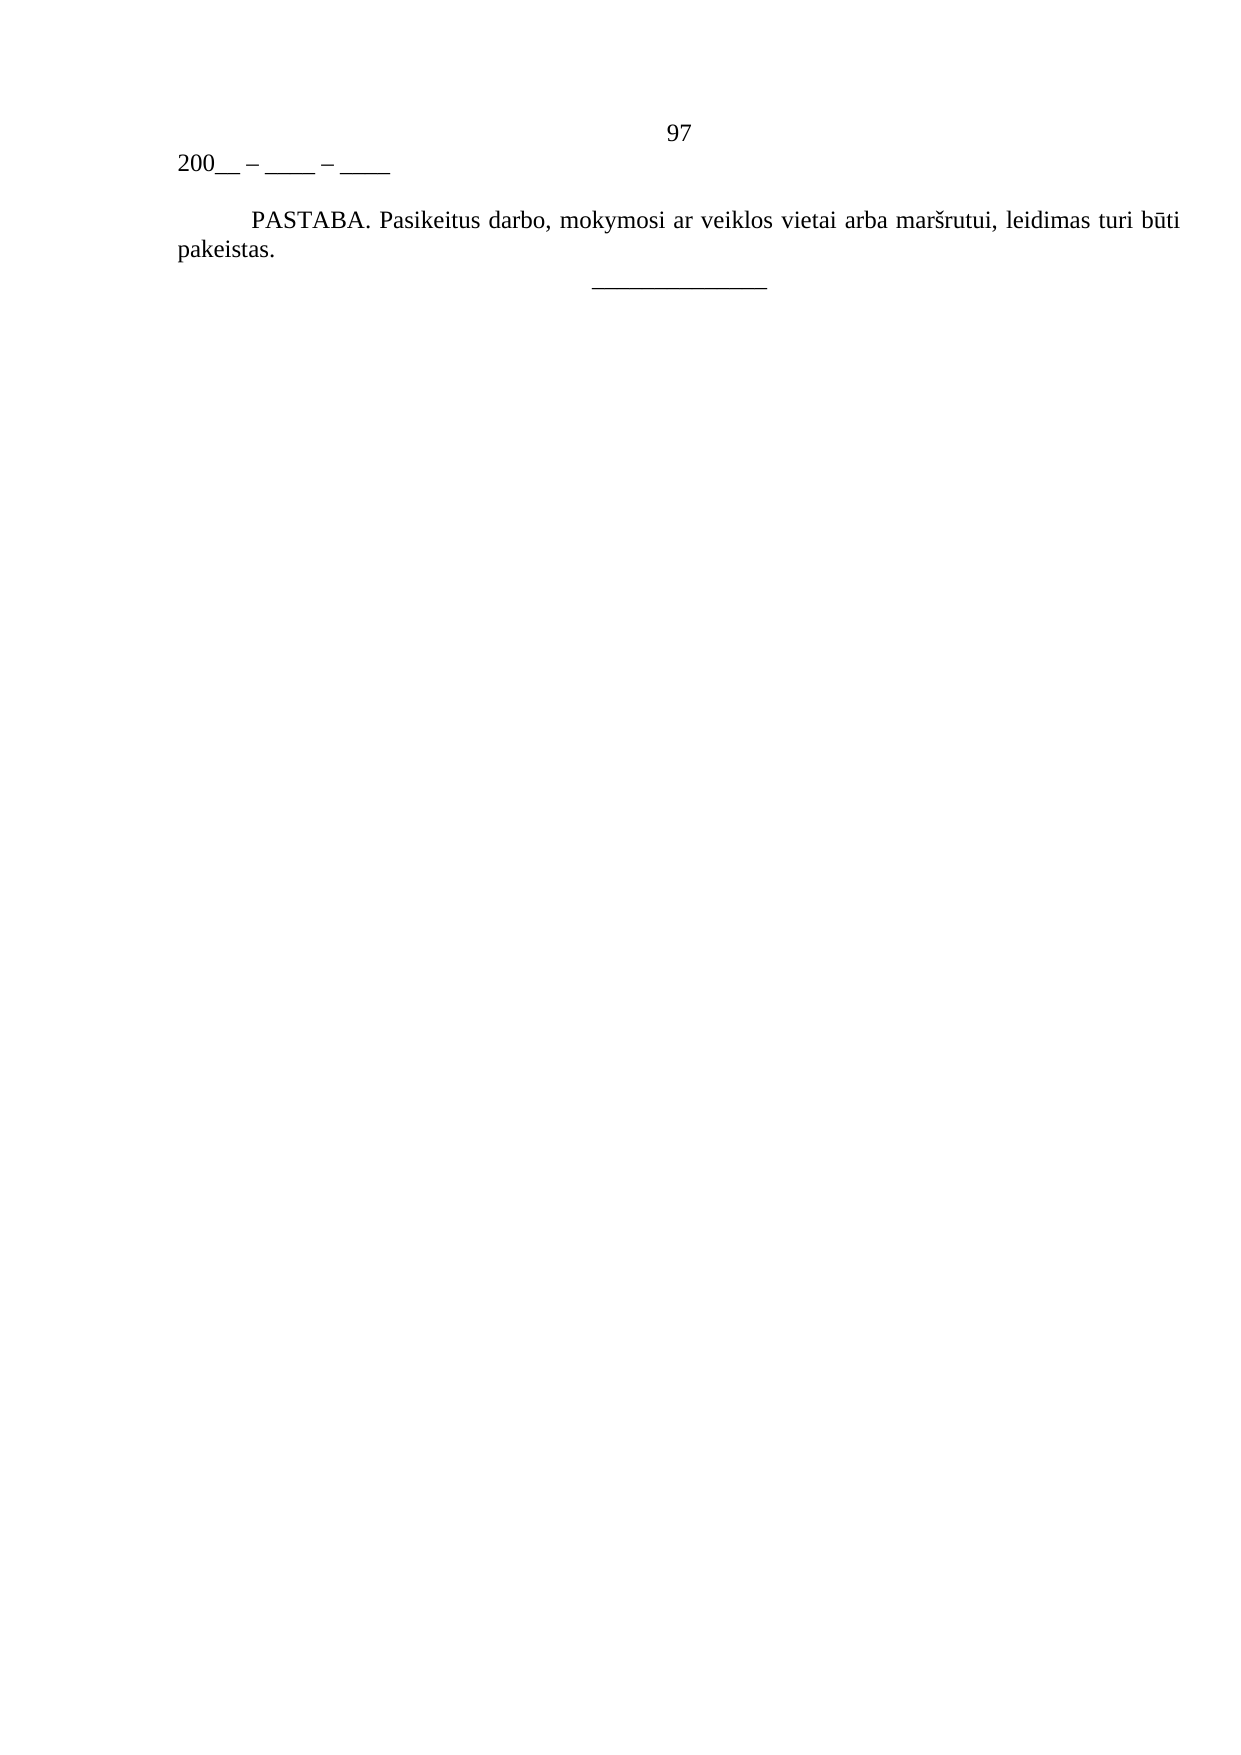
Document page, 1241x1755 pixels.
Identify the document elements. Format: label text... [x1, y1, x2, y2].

text ______________ [177, 263, 1181, 291]
text 200__ – ____ – ____ [177, 148, 1181, 176]
text PASTABA. Pasikeitus darbo, mokymosi ar veiklos vietai arba maršrutui, leidimas turi būti pakeistas. [177, 205, 1181, 263]
